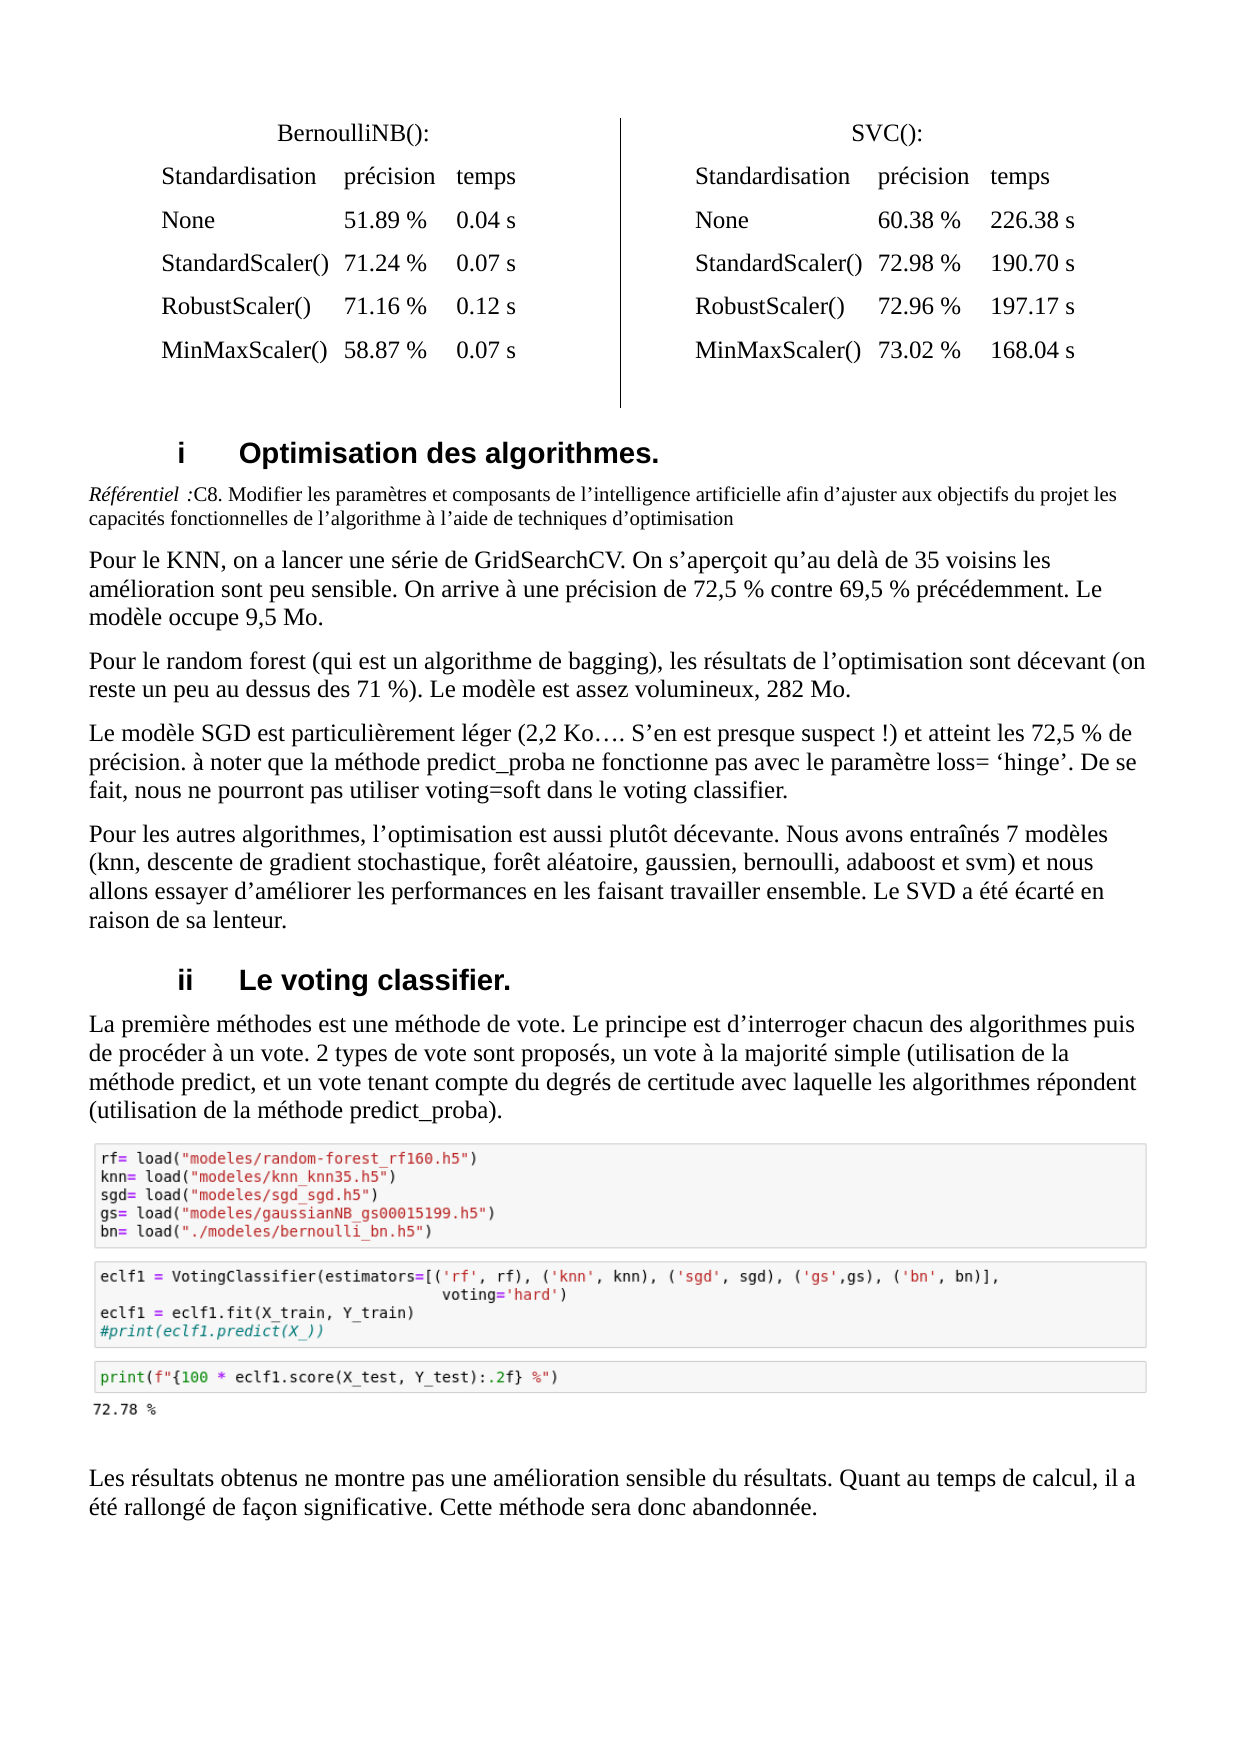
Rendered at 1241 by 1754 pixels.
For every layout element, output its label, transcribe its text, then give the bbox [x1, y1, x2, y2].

table_cell 0.04 s [456, 205, 545, 248]
table_cell Standardisation [695, 161, 878, 205]
table_cell 226.38 s [990, 205, 1079, 248]
table_cell 197.17 s [990, 291, 1079, 335]
text Les résultats obtenus ne montre pas une amélioration sensible du résultats. Quant au temps de calcul, il a été rallongé de façon significative. Cette méthode sera donc abandonnée. [88, 1463, 1152, 1521]
text Pour les autres algorithmes, l’optimisation est aussi plutôt décevante. Nous avons entraînés 7 modèles (knn, descente de gradient stochastique, forêt aléatoire, gaussien, bernoulli, adaboost et svm) et nous allons essayer d’améliorer les performances en les faisant travailler ensemble. Le SVD a été écarté en raison de sa lenteur. [88, 819, 1152, 934]
table_cell 0.12 s [456, 291, 545, 335]
table_cell 71.16 % [344, 291, 456, 335]
subtitle Optimisation des algorithmes. [88, 436, 1152, 470]
table_cell 0.07 s [456, 335, 545, 378]
table_cell StandardScaler() [695, 248, 878, 291]
table_cell 71.24 % [344, 248, 456, 291]
text La première méthodes est une méthode de vote. Le principe est d’interroger chacun des algorithmes puis de procéder à un vote. 2 types de vote sont proposés, un vote à la majorité simple (utilisation de la méthode predict, et un vote tenant compte du degrés de certitude avec laquelle les algorithmes répondent (utilisation de la méthode predict_proba). [88, 1009, 1152, 1124]
table_cell 51.89 % [344, 205, 456, 248]
table_cell None [695, 205, 878, 248]
table_cell temps [456, 161, 545, 205]
table_cell None [161, 205, 344, 248]
table_header BernoulliNB(): [161, 118, 545, 161]
table_cell RobustScaler() [161, 291, 344, 335]
table_cell 0.07 s [456, 248, 545, 291]
table_cell 60.38 % [878, 205, 990, 248]
text Pour le KNN, on a lancer une série de GridSearchCV. On s’aperçoit qu’au delà de 35 voisins les amélioration sont peu sensible. On arrive à une précision de 72,5 % contre 69,5 % précédemment. Le modèle occupe 9,5 Mo. [88, 545, 1152, 631]
table_cell précision [878, 161, 990, 205]
table_cell StandardScaler() [161, 248, 344, 291]
table_cell précision [344, 161, 456, 205]
table_cell temps [990, 161, 1079, 205]
table_cell MinMaxScaler() [695, 335, 878, 378]
table_cell MinMaxScaler() [161, 335, 344, 378]
table_cell RobustScaler() [695, 291, 878, 335]
table_cell 72.98 % [878, 248, 990, 291]
table_cell 73.02 % [878, 335, 990, 378]
text Pour le random forest (qui est un algorithme de bagging), les résultats de l’optimisation sont décevant (on reste un peu au dessus des 71 %). Le modèle est assez volumineux, 282 Mo. [88, 646, 1152, 703]
table_header SVC(): [695, 118, 1079, 161]
table_cell 190.70 s [990, 248, 1079, 291]
table_cell 168.04 s [990, 335, 1079, 378]
table_cell Standardisation [161, 161, 344, 205]
table_cell 72.96 % [878, 291, 990, 335]
picture [88, 1138, 1152, 1421]
subtitle Le voting classifier. [88, 963, 1152, 997]
text Le modèle SGD est particulièrement léger (2,2 Ko…. S’en est presque suspect !) et atteint les 72,5 % de précision. à noter que la méthode predict_proba ne fonctionne pas avec le paramètre loss= ‘hinge’. De se fait, nous ne pourront pas utiliser voting=soft dans le voting classifier. [88, 718, 1152, 804]
table_cell 58.87 % [344, 335, 456, 378]
text Référentiel :C8. Modifier les paramètres et composants de l’intelligence artificielle afin d’ajuster aux objectifs du projet les capacités fonctionnelles de l’algorithme à l’aide de techniques d’optimisation [88, 482, 1152, 530]
